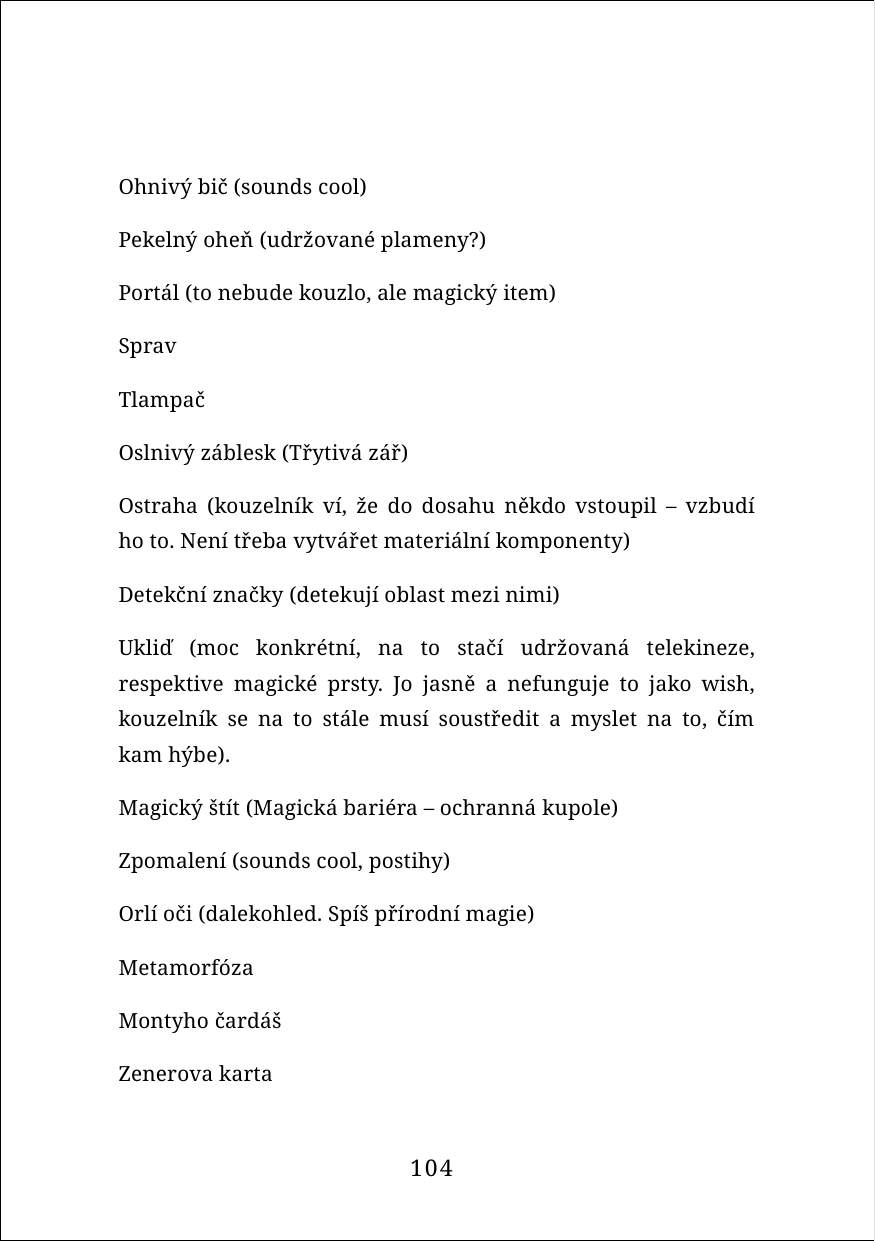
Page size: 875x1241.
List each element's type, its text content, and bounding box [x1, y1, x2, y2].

text Portál (to nebude kouzlo, ale magický item) [118, 278, 756, 307]
text Sprav [118, 331, 756, 360]
text Magický štít (Magická bariéra – ochranná kupole) [118, 793, 756, 821]
text Metamorfóza [118, 953, 756, 981]
text Oslnivý záblesk (Třytivá zář) [118, 438, 756, 466]
text Zenerova karta [118, 1059, 756, 1087]
text Orlí oči (dalekohled. Spíš přírodní magie) [118, 899, 756, 928]
text Ukliď (moc konkrétní, na to stačí udržovaná telekineze, respektive magické prsty. Jo jasně a nefunguje to jako wish, kouzelník se na to stále musí soustředit a myslet na to, čím kam hýbe). [118, 633, 756, 768]
text Tlampač [118, 385, 756, 413]
text Montyho čardáš [118, 1006, 756, 1034]
text Zpomalení (sounds cool, postihy) [118, 846, 756, 874]
text Ostraha (kouzelník ví, že do dosahu někdo vstoupil – vzbudí ho to. Není třeba vytvářet materiální komponenty) [118, 491, 756, 555]
text Ohnivý bič (sounds cool) [118, 172, 756, 200]
text Pekelný oheň (udržované plameny?) [118, 225, 756, 253]
text Detekční značky (detekují oblast mezi nimi) [118, 580, 756, 608]
